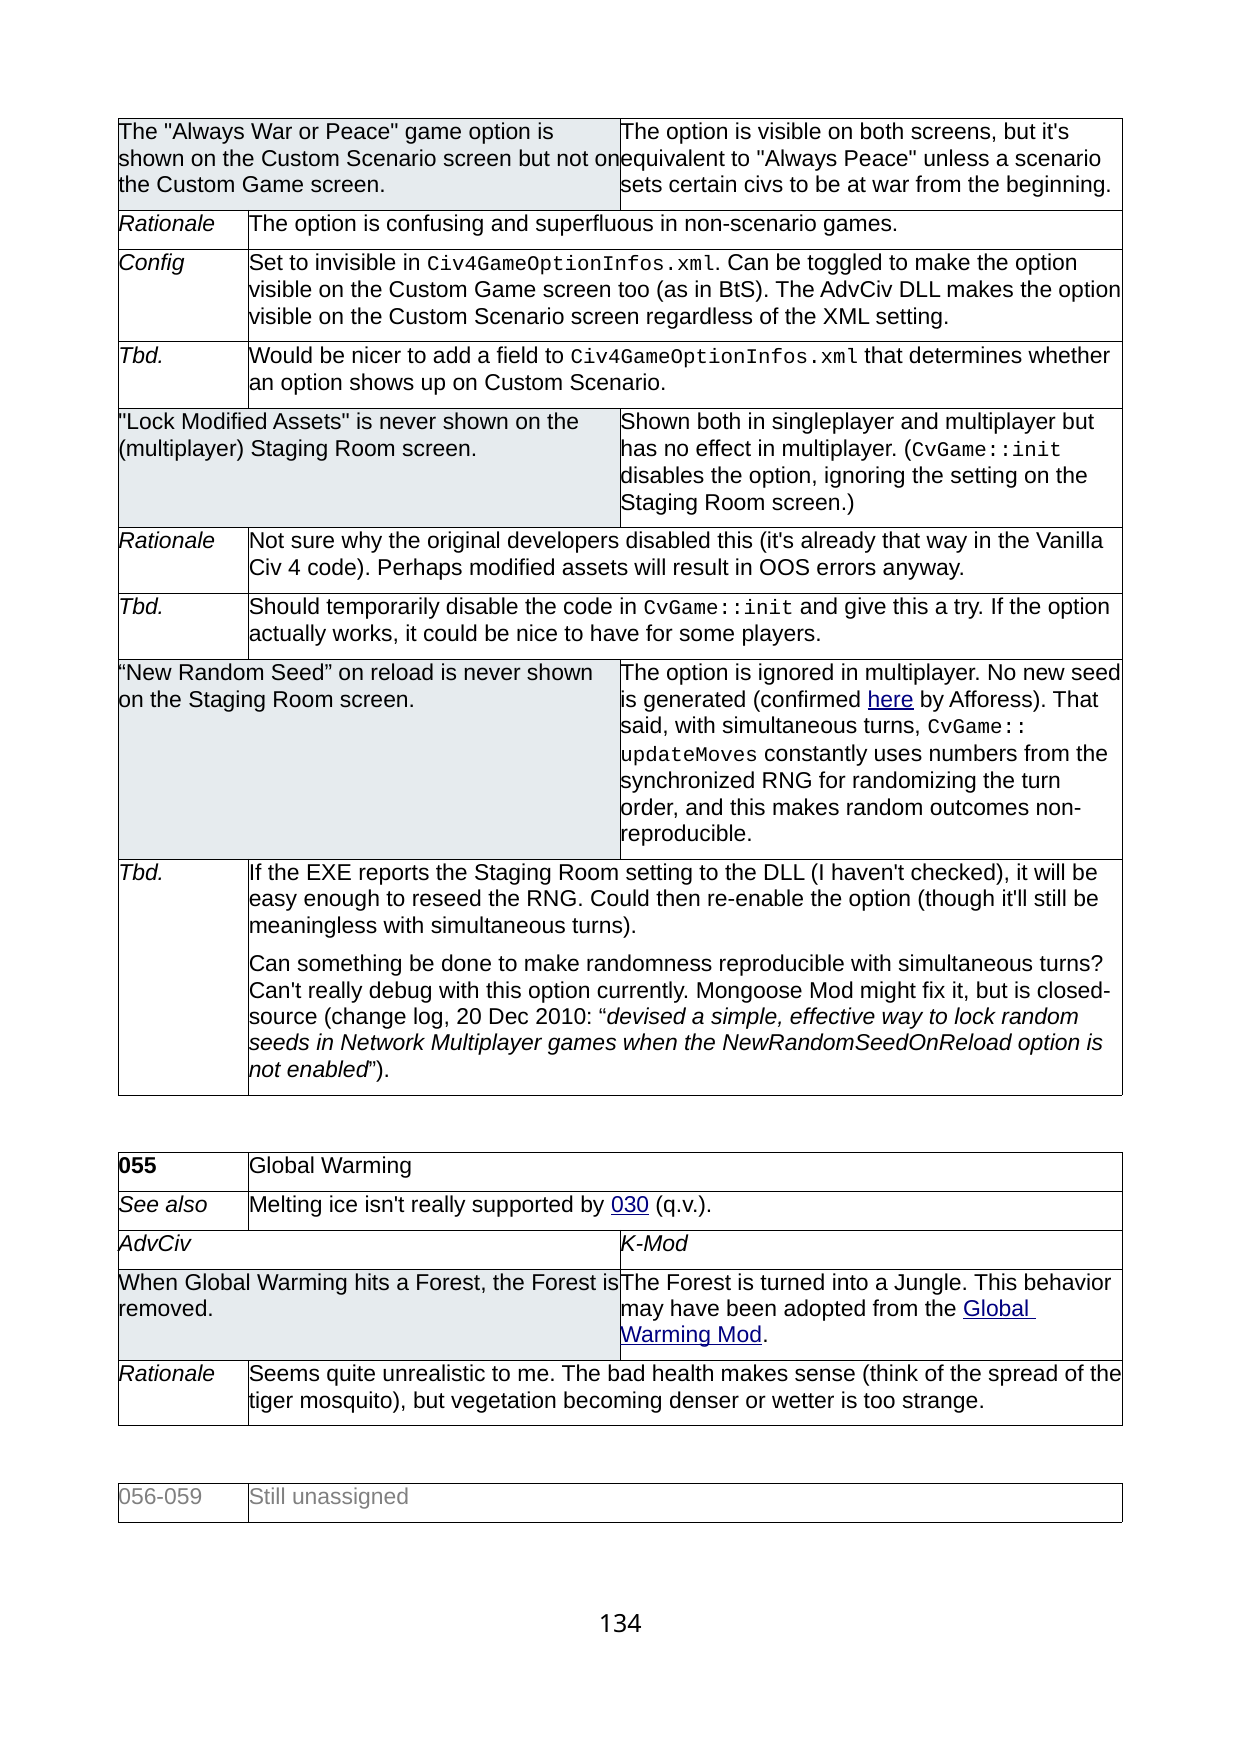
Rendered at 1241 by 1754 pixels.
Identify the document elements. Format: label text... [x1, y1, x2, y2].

table_cell The "Always War or Peace" game option is shown on the Custom Scenario screen but not on the Custom Game screen. [119, 119, 620, 210]
table_cell Set to invisible in Civ4GameOptionInfos.xml. Can be toggled to make the option visible on the Custom Game screen too (as in BtS). The AdvCiv DLL makes the option visible on the Custom Scenario screen regardless of the XML setting. [249, 250, 1122, 341]
table_cell Melting ice isn't really supported by 030 (q.v.). [249, 1192, 1122, 1230]
table_cell Shown both in singleplayer and multiplayer but has no effect in multiplayer. (CvGame::init disables the option, ignoring the setting on the Staging Room screen.) [621, 409, 1122, 527]
table_cell Tbd. [119, 342, 248, 408]
table_header 056-059 [119, 1484, 248, 1522]
table_header Global Warming [249, 1153, 1122, 1191]
table_cell Config [119, 250, 248, 341]
table_cell The option is visible on both screens, but it's equivalent to "Always Peace" unless a scenario sets certain civs to be at war from the beginning. [621, 119, 1122, 210]
table_cell K-Mod [621, 1231, 1122, 1269]
table_cell Seems quite unrealistic to me. The bad health makes sense (think of the spread of the tiger mosquito), but vegetation becoming denser or wetter is too strange. [249, 1361, 1122, 1425]
table_cell AdvCiv [119, 1231, 620, 1269]
table_cell Would be nicer to add a field to Civ4GameOptionInfos.xml that determines whether an option shows up on Custom Scenario. [249, 342, 1122, 408]
table_cell If the EXE reports the Staging Room setting to the DLL (I haven't checked), it will be easy enough to reseed the RNG. Could then re-enable the option (though it'll still be meaningless with simultaneous turns). Can something be done to make randomness reproducible with simultaneous turns? Can't really debug with this option currently. Mongoose Mod might fix it, but is closed-source (change log, 20 Dec 2010: “devised a simple, effective way to lock random seeds in Network Multiplayer games when the NewRandomSeedOnReload option is not enabled”). [249, 860, 1122, 1094]
table_cell Rationale [119, 528, 248, 592]
table_cell The Forest is turned into a Jungle. This behavior may have been adopted from the Global Warming Mod. [621, 1270, 1122, 1360]
table_cell The option is ignored in multiplayer. No new seed is generated (confirmed here by Afforess). That said, with simultaneous turns, CvGame:: updateMoves constantly uses numbers from the synchronized RNG for randomizing the turn order, and this makes random outcomes non-reproducible. [621, 660, 1122, 859]
table_cell Rationale [119, 1361, 248, 1425]
table_cell See also [119, 1192, 248, 1230]
table_cell Tbd. [119, 860, 248, 1094]
table_cell Rationale [119, 211, 248, 248]
table_cell Not sure why the original developers disabled this (it's already that way in the Vanilla Civ 4 code). Perhaps modified assets will result in OOS errors anyway. [249, 528, 1122, 592]
table_cell The option is confusing and superfluous in non-scenario games. [249, 211, 1122, 248]
table_cell Tbd. [119, 594, 248, 659]
table_header 055 [119, 1153, 248, 1191]
table_cell "Lock Modified Assets" is never shown on the (multiplayer) Staging Room screen. [119, 409, 620, 527]
table_cell “New Random Seed” on reload is never shown on the Staging Room screen. [119, 660, 620, 859]
table_cell Should temporarily disable the code in CvGame::init and give this a try. If the option actually works, it could be nice to have for some players. [249, 594, 1122, 659]
table_cell When Global Warming hits a Forest, the Forest is removed. [119, 1270, 620, 1360]
table_header Still unassigned [249, 1484, 1122, 1522]
